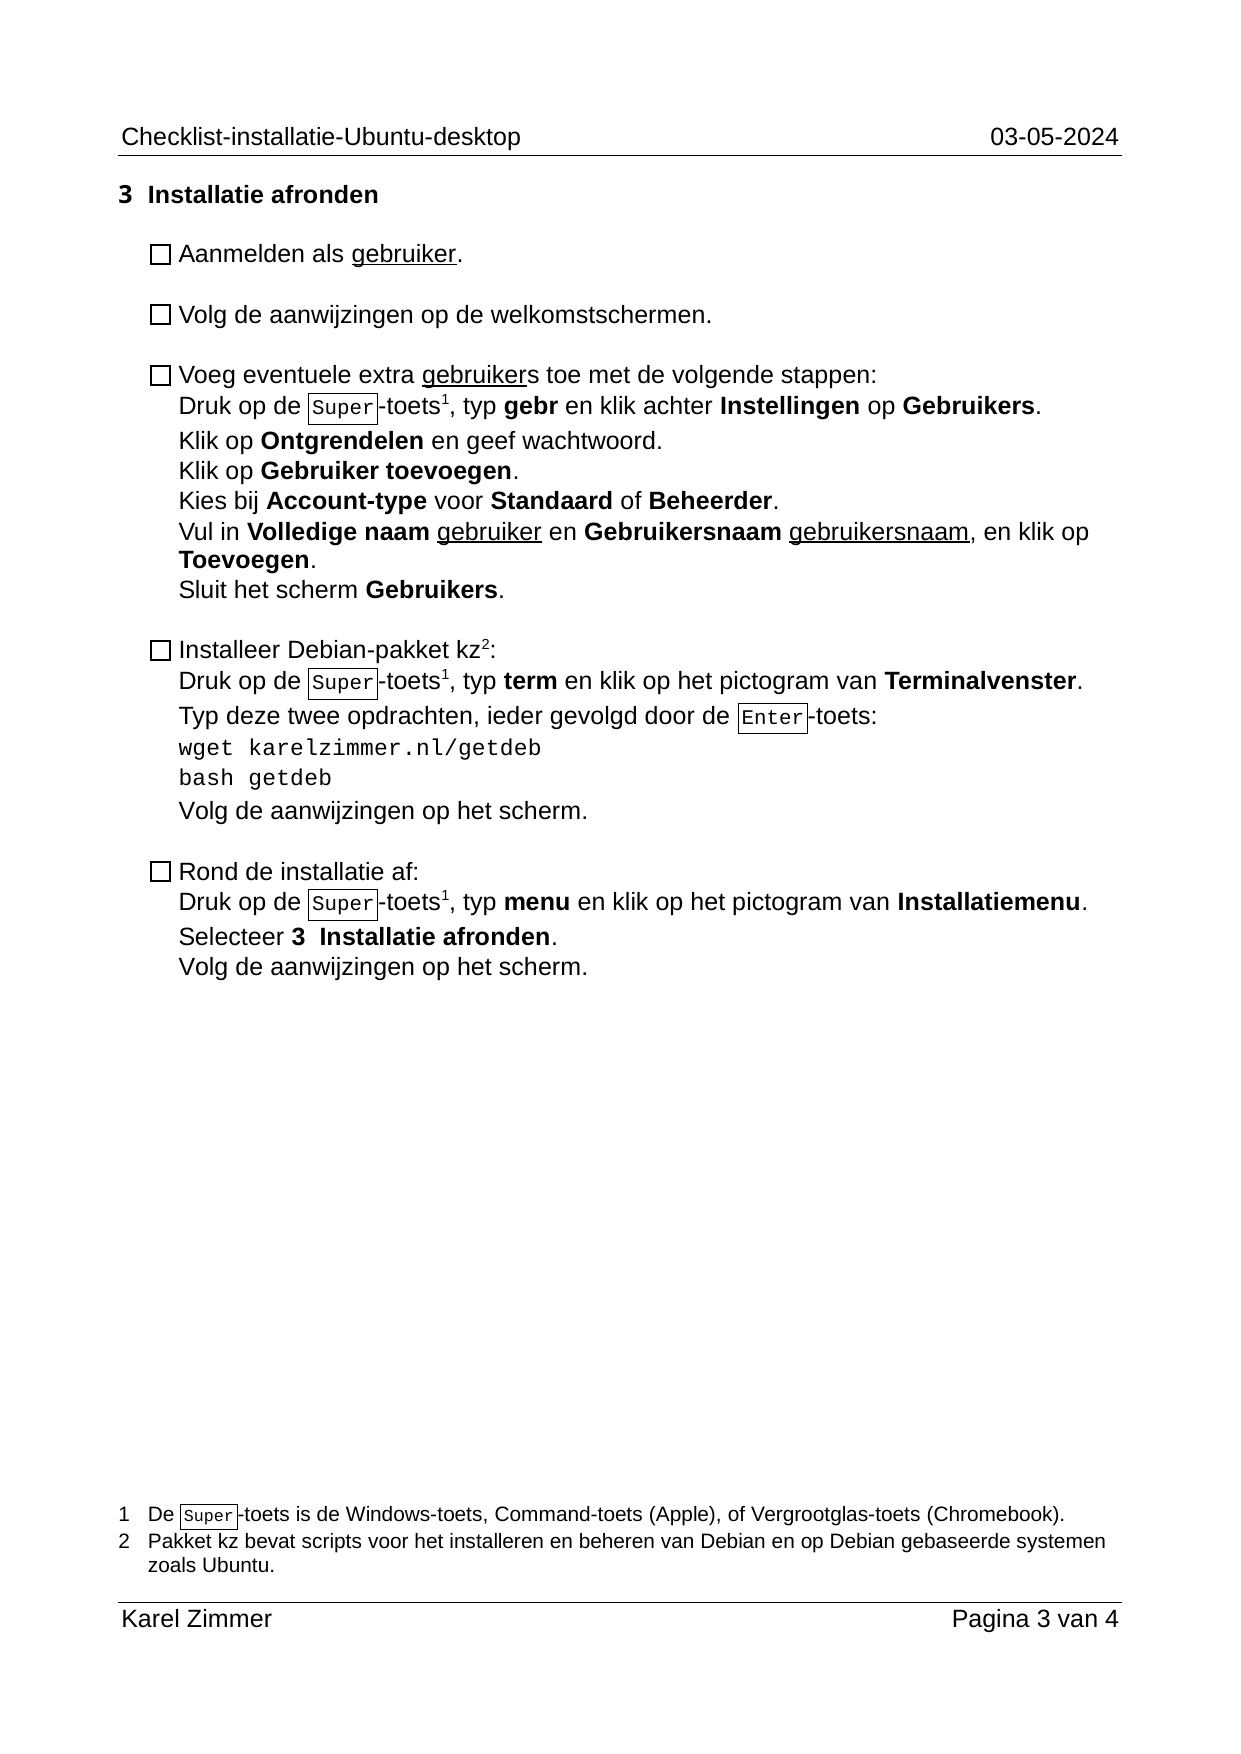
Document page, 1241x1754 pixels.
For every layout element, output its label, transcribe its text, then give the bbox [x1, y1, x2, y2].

table_cell [118, 516, 142, 575]
table_cell [118, 826, 142, 856]
table_header [118, 239, 142, 269]
table_cell [118, 425, 142, 456]
table_cell [177, 330, 1122, 360]
table_cell [142, 952, 177, 982]
table_cell [142, 887, 177, 922]
table_cell [142, 605, 177, 635]
table_cell [118, 486, 142, 516]
table_cell Kies bij Account-type voor Standaard of Beheerder. [177, 486, 1122, 516]
table_cell [142, 269, 177, 300]
table_cell Voeg eventuele extra gebruikers toe met de volgende stappen: [177, 360, 1122, 391]
table_cell bash getdeb [177, 766, 1122, 796]
table_cell [142, 330, 177, 360]
table_cell [142, 856, 177, 887]
table_cell Volg de aanwijzingen op het scherm. [177, 796, 1122, 826]
table_cell Klik op Ontgrendelen en geef wachtwoord. [177, 425, 1122, 456]
table_cell [118, 766, 142, 796]
table_cell [142, 360, 177, 391]
table_cell [118, 269, 142, 300]
table_cell [142, 391, 177, 425]
table_cell [118, 856, 142, 887]
table_cell [142, 922, 177, 952]
table_header [142, 239, 177, 269]
table_cell Installeer Debian-pakket kz: [177, 635, 1122, 666]
table_cell [118, 456, 142, 486]
table_cell [142, 796, 177, 826]
table_cell [118, 605, 142, 635]
table_cell [118, 922, 142, 952]
table_cell [118, 735, 142, 766]
table_cell [118, 666, 142, 700]
table_cell [142, 486, 177, 516]
table_cell [118, 700, 142, 735]
table_cell [118, 575, 142, 605]
table_cell Druk op de Super-toets1, typ term en klik op het pictogram van Terminalvenster. [177, 666, 1122, 700]
table_cell Klik op Gebruiker toevoegen. [177, 456, 1122, 486]
table_cell [177, 826, 1122, 856]
table_cell [142, 425, 177, 456]
table_cell [142, 300, 177, 330]
table_cell Rond de installatie af: [177, 856, 1122, 887]
table_cell Selecteer 3 Installatie afronden. [177, 922, 1122, 952]
table_cell [177, 269, 1122, 300]
table_cell Volg de aanwijzingen op het scherm. [177, 952, 1122, 982]
table_cell [142, 766, 177, 796]
table_cell [142, 735, 177, 766]
table_cell Typ deze twee opdrachten, ieder gevolgd door de Enter-toets: [177, 700, 1122, 735]
list Installatie afronden [118, 177, 1122, 211]
table_cell Sluit het scherm Gebruikers. [177, 575, 1122, 605]
table_cell [118, 887, 142, 922]
table_cell [118, 635, 142, 666]
table_cell [118, 330, 142, 360]
table_cell Druk op de Super-toets1, typ menu en klik op het pictogram van Installatiemenu. [177, 887, 1122, 922]
table_cell [142, 456, 177, 486]
table_cell wget karelzimmer.nl/getdeb [177, 735, 1122, 766]
table_cell [118, 952, 142, 982]
table_cell Druk op de Super-toets, typ gebr en klik achter Instellingen op Gebruikers. [177, 391, 1122, 425]
table_cell [118, 796, 142, 826]
table_cell [142, 826, 177, 856]
table_cell [142, 666, 177, 700]
table_cell Volg de aanwijzingen op de welkomstschermen. [177, 300, 1122, 330]
table_cell [142, 575, 177, 605]
table_cell [142, 516, 177, 575]
table_header Aanmelden als gebruiker. [177, 239, 1122, 269]
table_cell [118, 360, 142, 391]
table_cell [142, 700, 177, 735]
table_cell [142, 635, 177, 666]
table_cell [118, 391, 142, 425]
table_cell [177, 605, 1122, 635]
table_cell Vul in Volledige naam gebruiker en Gebruikersnaam gebruikersnaam, en klik op Toevoegen. [177, 516, 1122, 575]
table_cell [118, 300, 142, 330]
